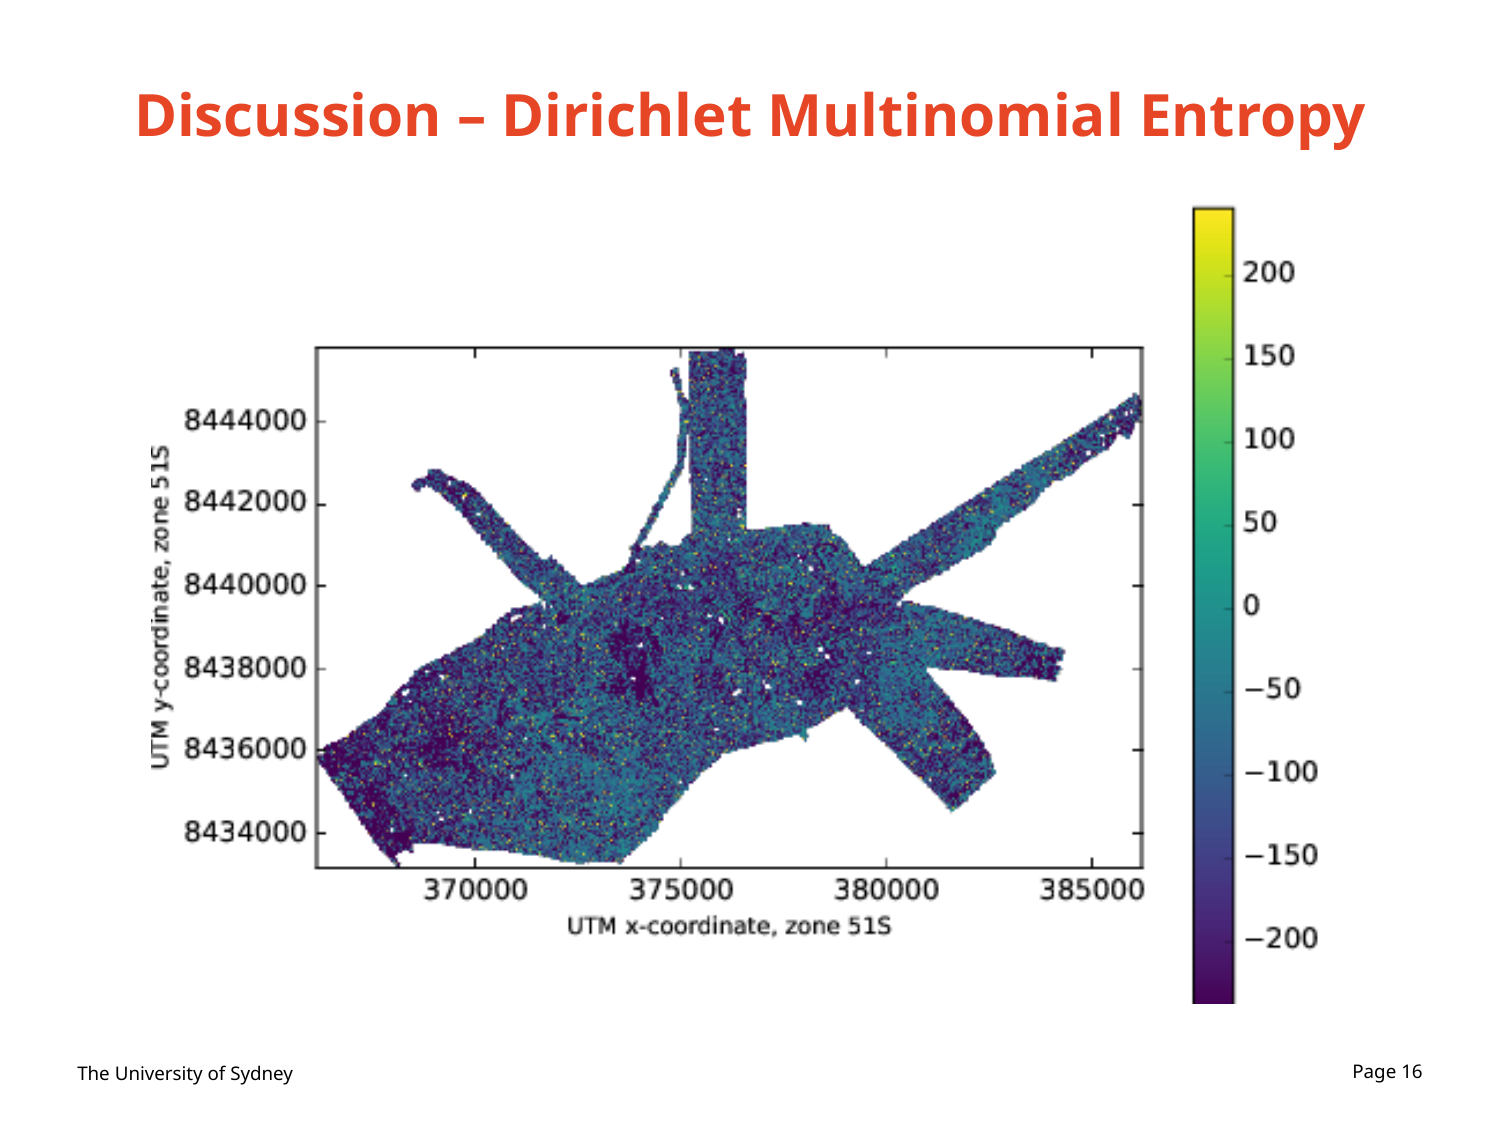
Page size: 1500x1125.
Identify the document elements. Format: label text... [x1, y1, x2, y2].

title Discussion – Dirichlet Multinomial Entropy [75, 19, 1425, 207]
picture [151, 200, 1327, 1004]
